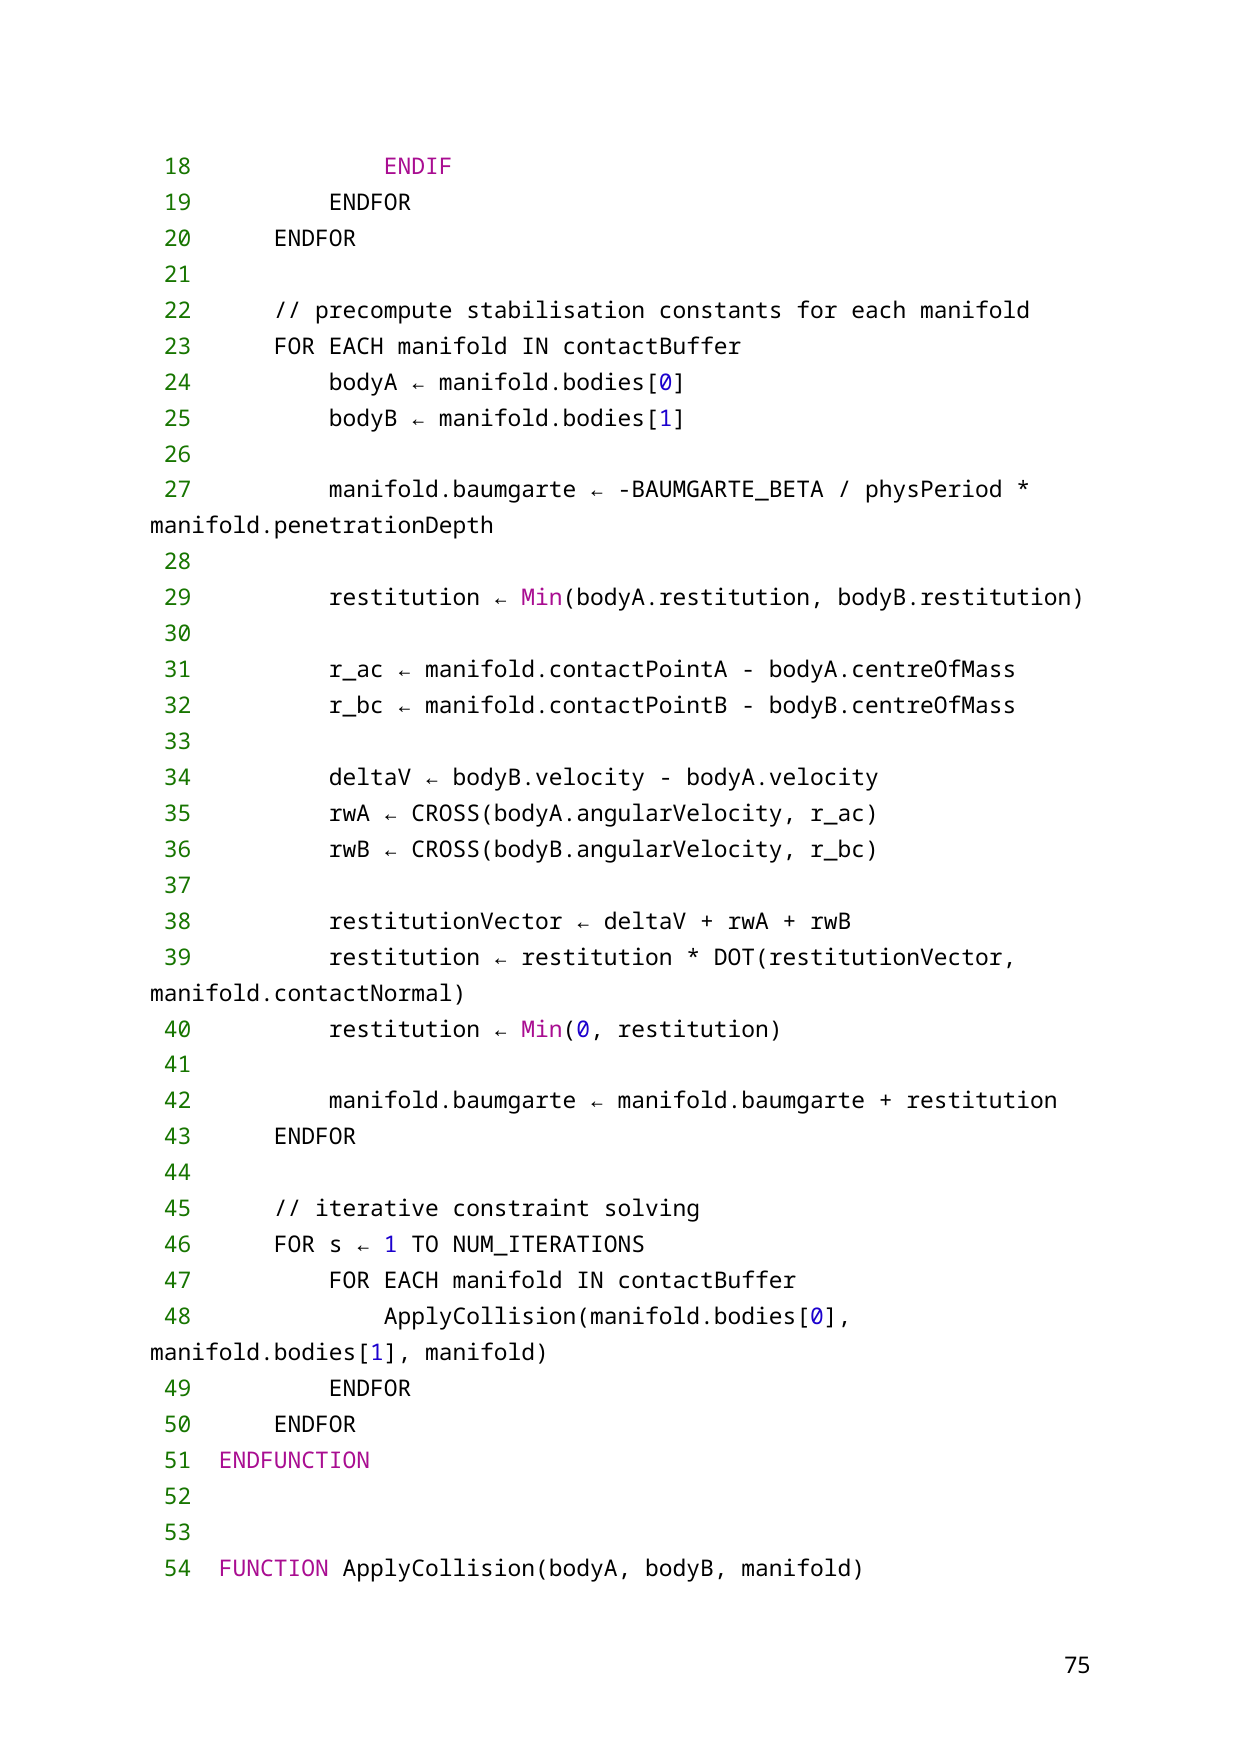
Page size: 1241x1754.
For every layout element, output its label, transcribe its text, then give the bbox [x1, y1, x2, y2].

text 41 [150, 1048, 1090, 1080]
text 54 FUNCTION ApplyCollision(bodyA, bodyB, manifold) [150, 1552, 1090, 1583]
text 28 [150, 545, 1090, 577]
text 39 restitution ← restitution * DOT(restitutionVector, manifold.contactNormal) [150, 941, 1090, 1008]
text 46 FOR s ← 1 TO NUM_ITERATIONS [150, 1228, 1090, 1259]
text 30 [150, 617, 1090, 648]
text 50 ENDFOR [150, 1408, 1090, 1439]
text 26 [150, 437, 1090, 469]
text 27 manifold.baumgarte ← -BAUMGARTE_BETA / physPeriod * manifold.penetrationDepth [150, 473, 1090, 541]
text 52 [150, 1480, 1090, 1511]
text 37 [150, 869, 1090, 900]
text 36 rwB ← CROSS(bodyB.angularVelocity, r_bc) [150, 833, 1090, 864]
text 44 [150, 1156, 1090, 1187]
text 53 [150, 1516, 1090, 1547]
text 49 ENDFOR [150, 1372, 1090, 1403]
text 29 restitution ← Min(bodyA.restitution, bodyB.restitution) [150, 581, 1090, 612]
text 43 ENDFOR [150, 1120, 1090, 1152]
text 18 ENDIF [150, 150, 1090, 181]
text 31 r_ac ← manifold.contactPointA - bodyA.centreOfMass [150, 653, 1090, 684]
text 34 deltaV ← bodyB.velocity - bodyA.velocity [150, 761, 1090, 792]
text 20 ENDFOR [150, 222, 1090, 253]
text 23 FOR EACH manifold IN contactBuffer [150, 330, 1090, 361]
text 45 // iterative constraint solving [150, 1192, 1090, 1223]
text 48 ApplyCollision(manifold.bodies[0], manifold.bodies[1], manifold) [150, 1300, 1090, 1367]
text 42 manifold.baumgarte ← manifold.baumgarte + restitution [150, 1084, 1090, 1116]
text 35 rwA ← CROSS(bodyA.angularVelocity, r_ac) [150, 797, 1090, 828]
text 32 r_bc ← manifold.contactPointB - bodyB.centreOfMass [150, 689, 1090, 720]
text 19 ENDFOR [150, 186, 1090, 217]
text 47 FOR EACH manifold IN contactBuffer [150, 1264, 1090, 1295]
text 21 [150, 258, 1090, 289]
text 51 ENDFUNCTION [150, 1444, 1090, 1475]
text 38 restitutionVector ← deltaV + rwA + rwB [150, 905, 1090, 936]
text 25 bodyB ← manifold.bodies[1] [150, 402, 1090, 433]
text 40 restitution ← Min(0, restitution) [150, 1012, 1090, 1044]
text 22 // precompute stabilisation constants for each manifold [150, 294, 1090, 325]
text 24 bodyA ← manifold.bodies[0] [150, 366, 1090, 397]
text 33 [150, 725, 1090, 756]
